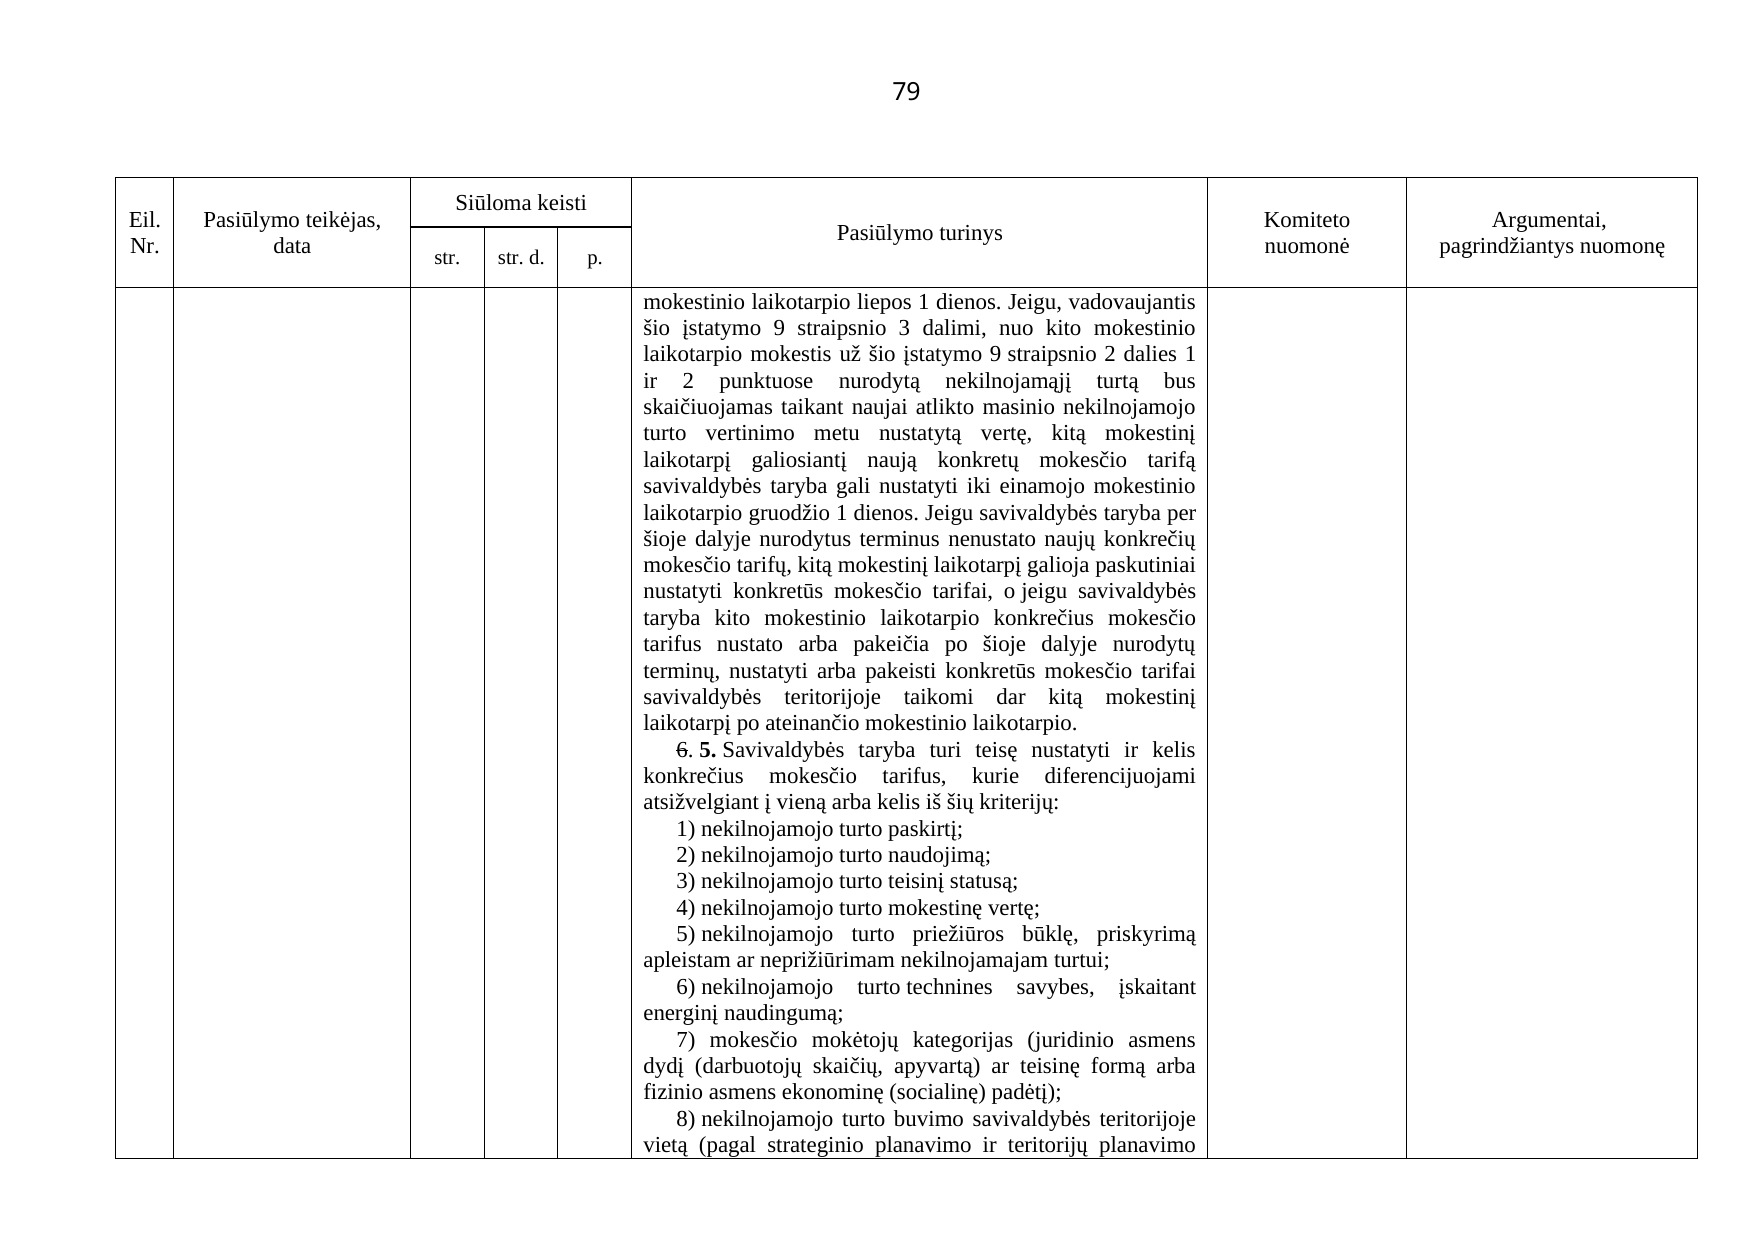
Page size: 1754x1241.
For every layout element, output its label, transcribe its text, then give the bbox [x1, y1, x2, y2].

table_cell [1407, 288, 1697, 1157]
table_cell str. d. [485, 228, 557, 287]
table_cell mokestinio laikotarpio liepos 1 dienos. Jeigu, vadovaujantis šio įstatymo 9 straipsnio 3 dalimi, nuo kito mokestinio laikotarpio mokestis už šio įstatymo 9 straipsnio 2 dalies 1 ir 2 punktuose nurodytą nekilnojamąjį turtą bus skaičiuojamas taikant naujai atlikto masinio nekilnojamojo turto vertinimo metu nustatytą vertę, kitą mokestinį laikotarpį galiosiantį naują konkretų mokesčio tarifą savivaldybės taryba gali nustatyti iki einamojo mokestinio laikotarpio gruodžio 1 dienos. Jeigu savivaldybės taryba per šioje dalyje nurodytus terminus nenustato naujų konkrečių mokesčio tarifų, kitą mokestinį laikotarpį galioja paskutiniai nustatyti konkretūs mokesčio tarifai, o jeigu savivaldybės taryba kito mokestinio laikotarpio konkrečius mokesčio tarifus nustato arba pakeičia po šioje dalyje nurodytų terminų, nustatyti arba pakeisti konkretūs mokesčio tarifai savivaldybės teritorijoje taikomi dar kitą mokestinį laikotarpį po ateinančio mokestinio laikotarpio. 6. 5. Savivaldybės taryba turi teisę nustatyti ir kelis konkrečius mokesčio tarifus, kurie diferencijuojami atsižvelgiant į vieną arba kelis iš šių kriterijų: 1) nekilnojamojo turto paskirtį; 2) nekilnojamojo turto naudojimą; 3) nekilnojamojo turto teisinį statusą; 4) nekilnojamojo turto mokestinę vertę; 5) nekilnojamojo turto priežiūros būklę, priskyrimą apleistam ar neprižiūrimam nekilnojamajam turtui; 6) nekilnojamojo turto technines savybes, įskaitant energinį naudingumą; 7) mokesčio mokėtojų kategorijas (juridinio asmens dydį (darbuotojų skaičių, apyvartą) ar teisinę formą arba fizinio asmens ekonominę (socialinę) padėtį); 8) nekilnojamojo turto buvimo savivaldybės teritorijoje vietą (pagal strateginio planavimo ir teritorijų planavimo [632, 288, 1207, 1157]
table_cell p. [558, 228, 631, 287]
table_cell [1208, 288, 1406, 1157]
table_cell str. [411, 228, 484, 287]
table_cell [411, 288, 484, 1157]
table_cell [558, 288, 631, 1157]
table_header Eil. Nr. [116, 178, 173, 287]
table_cell [485, 288, 557, 1157]
table_cell [174, 288, 410, 1157]
table_header Komiteto nuomonė [1208, 178, 1406, 287]
table_header Argumentai, pagrindžiantys nuomonę [1407, 178, 1697, 287]
table_cell [116, 288, 173, 1157]
table_header Siūloma keisti [411, 178, 631, 226]
table_header Pasiūlymo teikėjas, data [174, 178, 410, 287]
table_header Pasiūlymo turinys [632, 178, 1207, 287]
